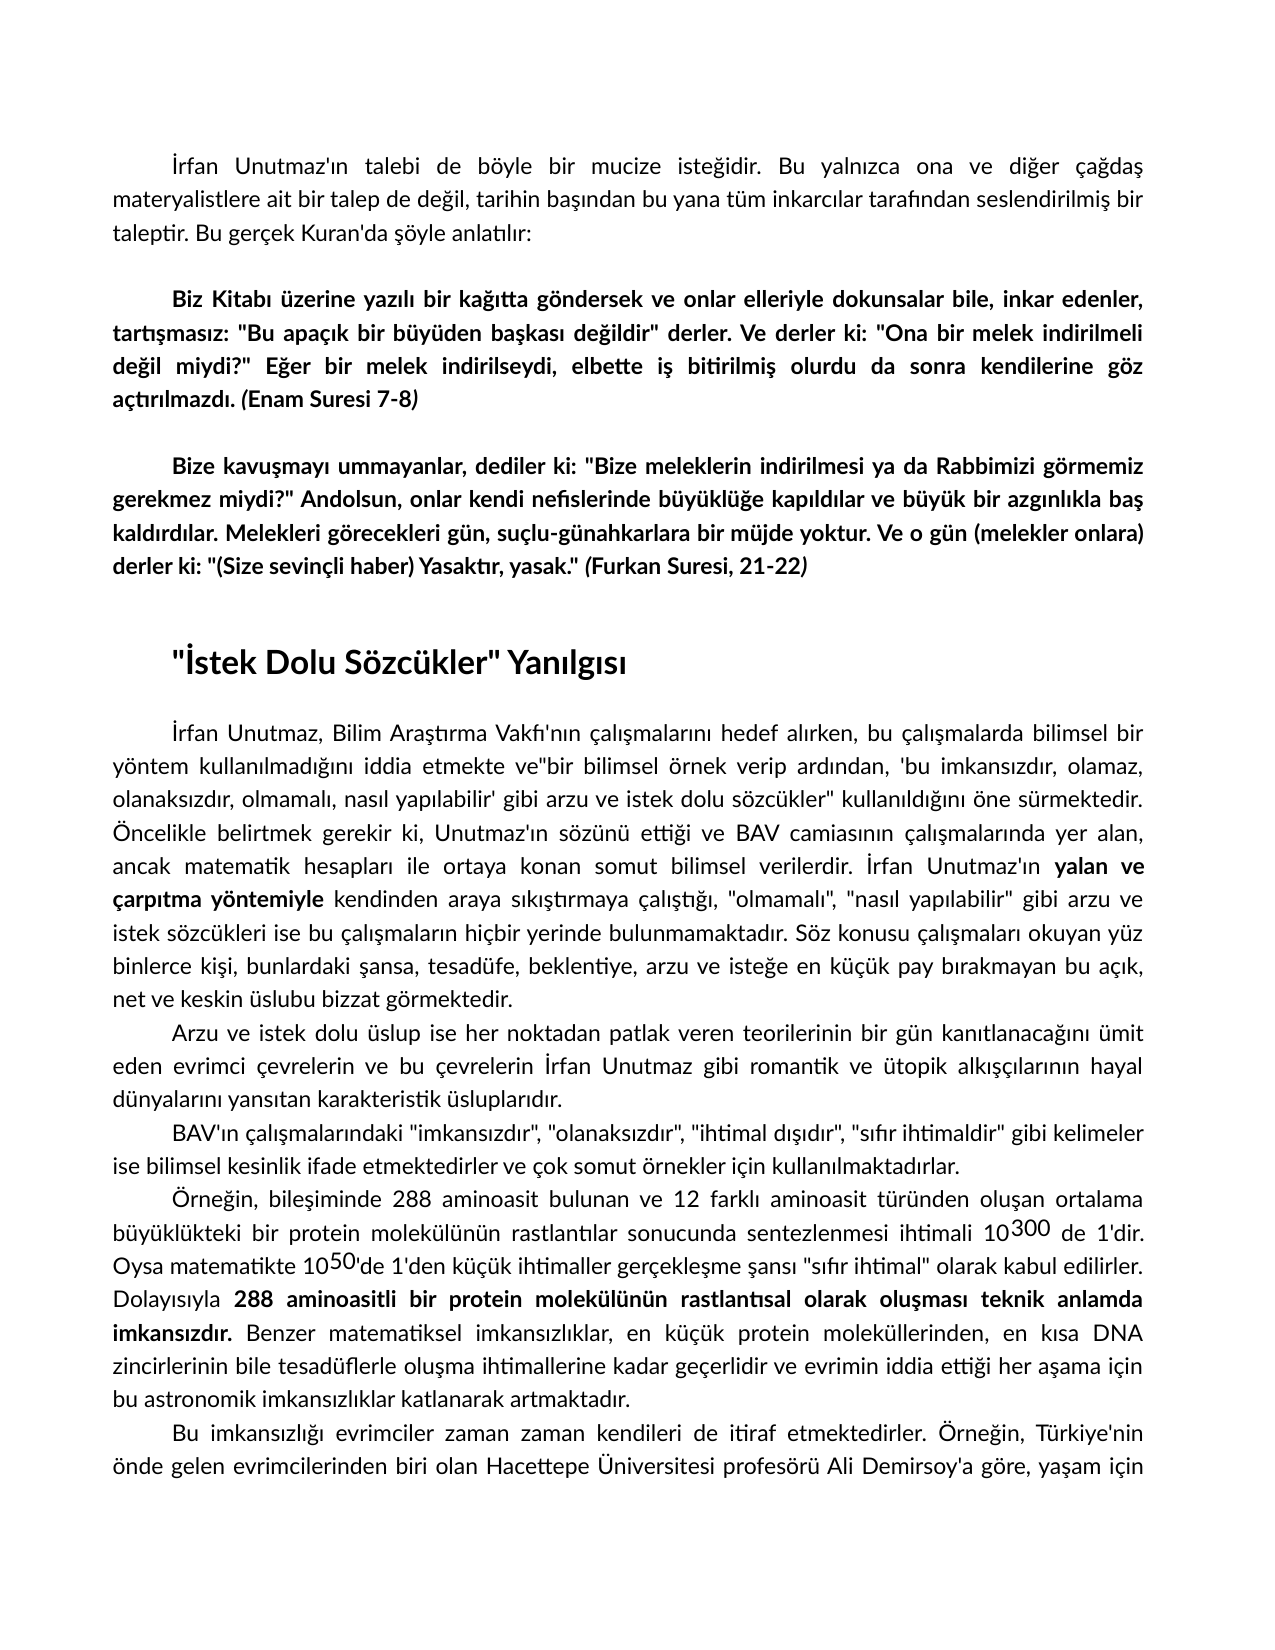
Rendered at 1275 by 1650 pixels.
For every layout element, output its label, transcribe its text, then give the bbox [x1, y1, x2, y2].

text İrfan Unutmaz'ın talebi de böyle bir mucize isteğidir. Bu yalnızca ona ve diğer çağdaş materyalistlere ait bir talep de değil, tarihin başından bu yana tüm inkarcılar tarafından seslendirilmiş bir taleptir. Bu gerçek Kuran'da şöyle anlatılır: [112, 148, 1145, 248]
text Bu imkansızlığı evrimciler zaman zaman kendileri de itiraf etmektedirler. Örneğin, Türkiye'nin önde gelen evrimcilerinden biri olan Hacettepe Üniversitesi profesörü Ali Demirsoy'a göre, yaşam için [112, 1414, 1145, 1481]
text Arzu ve istek dolu üslup ise her noktadan patlak veren teorilerinin bir gün kanıtlanacağını ümit eden evrimci çevrelerin ve bu çevrelerin İrfan Unutmaz gibi romantik ve ütopik alkışçılarının hayal dünyalarını yansıtan karakteristik üsluplarıdır. [112, 1014, 1145, 1114]
text Bize kavuşmayı ummayanlar, dediler ki: "Bize meleklerin indirilmesi ya da Rabbimizi görmemiz gerekmez miydi?" Andolsun, onlar kendi nefislerinde büyüklüğe kapıldılar ve büyük bir azgınlıkla baş kaldırdılar. Melekleri görecekleri gün, suçlu-günahkarlara bir müjde yoktur. Ve o gün (melekler onlara) derler ki: "(Size sevinçli haber) Yasaktır, yasak." (Furkan Suresi, 21-22) [112, 448, 1145, 581]
text "İstek Dolu Sözcükler" Yanılgısı [112, 648, 1145, 681]
text İrfan Unutmaz, Bilim Araştırma Vakfı'nın çalışmalarını hedef alırken, bu çalışmalarda bilimsel bir yöntem kullanılmadığını iddia etmekte ve"bir bilimsel örnek verip ardından, 'bu imkansızdır, olamaz, olanaksızdır, olmamalı, nasıl yapılabilir' gibi arzu ve istek dolu sözcükler" kullanıldığını öne sürmektedir. Öncelikle belirtmek gerekir ki, Unutmaz'ın sözünü ettiği ve BAV camiasının çalışmalarında yer alan, ancak matematik hesapları ile ortaya konan somut bilimsel verilerdir. İrfan Unutmaz'ın yalan ve çarpıtma yöntemiyle kendinden araya sıkıştırmaya çalıştığı, "olmamalı", "nasıl yapılabilir" gibi arzu ve istek sözcükleri ise bu çalışmaların hiçbir yerinde bulunmamaktadır. Söz konusu çalışmaları okuyan yüz binlerce kişi, bunlardaki şansa, tesadüfe, beklentiye, arzu ve isteğe en küçük pay bırakmayan bu açık, net ve keskin üslubu bizzat görmektedir. [112, 714, 1145, 1014]
text Örneğin, bileşiminde 288 aminoasit bulunan ve 12 farklı aminoasit türünden oluşan ortalama büyüklükteki bir protein molekülünün rastlantılar sonucunda sentezlenmesi ihtimali 10300 de 1'dir. Oysa matematikte 1050'de 1'den küçük ihtimaller gerçekleşme şansı "sıfır ihtimal" olarak kabul edilirler. Dolayısıyla 288 aminoasitli bir protein molekülünün rastlantısal olarak oluşması teknik anlamda imkansızdır. Benzer matematiksel imkansızlıklar, en küçük protein moleküllerinden, en kısa DNA zincirlerinin bile tesadüflerle oluşma ihtimallerine kadar geçerlidir ve evrimin iddia ettiği her aşama için bu astronomik imkansızlıklar katlanarak artmaktadır. [112, 1181, 1145, 1414]
text BAV'ın çalışmalarındaki "imkansızdır", "olanaksızdır", "ihtimal dışıdır", "sıfır ihtimaldir" gibi kelimeler ise bilimsel kesinlik ifade etmektedirler ve çok somut örnekler için kullanılmaktadırlar. [112, 1114, 1145, 1181]
text Biz Kitabı üzerine yazılı bir kağıtta göndersek ve onlar elleriyle dokunsalar bile, inkar edenler, tartışmasız: "Bu apaçık bir büyüden başkası değildir" derler. Ve derler ki: "Ona bir melek indirilmeli değil miydi?" Eğer bir melek indirilseydi, elbette iş bitirilmiş olurdu da sonra kendilerine göz açtırılmazdı. (Enam Suresi 7-8) [112, 281, 1145, 414]
